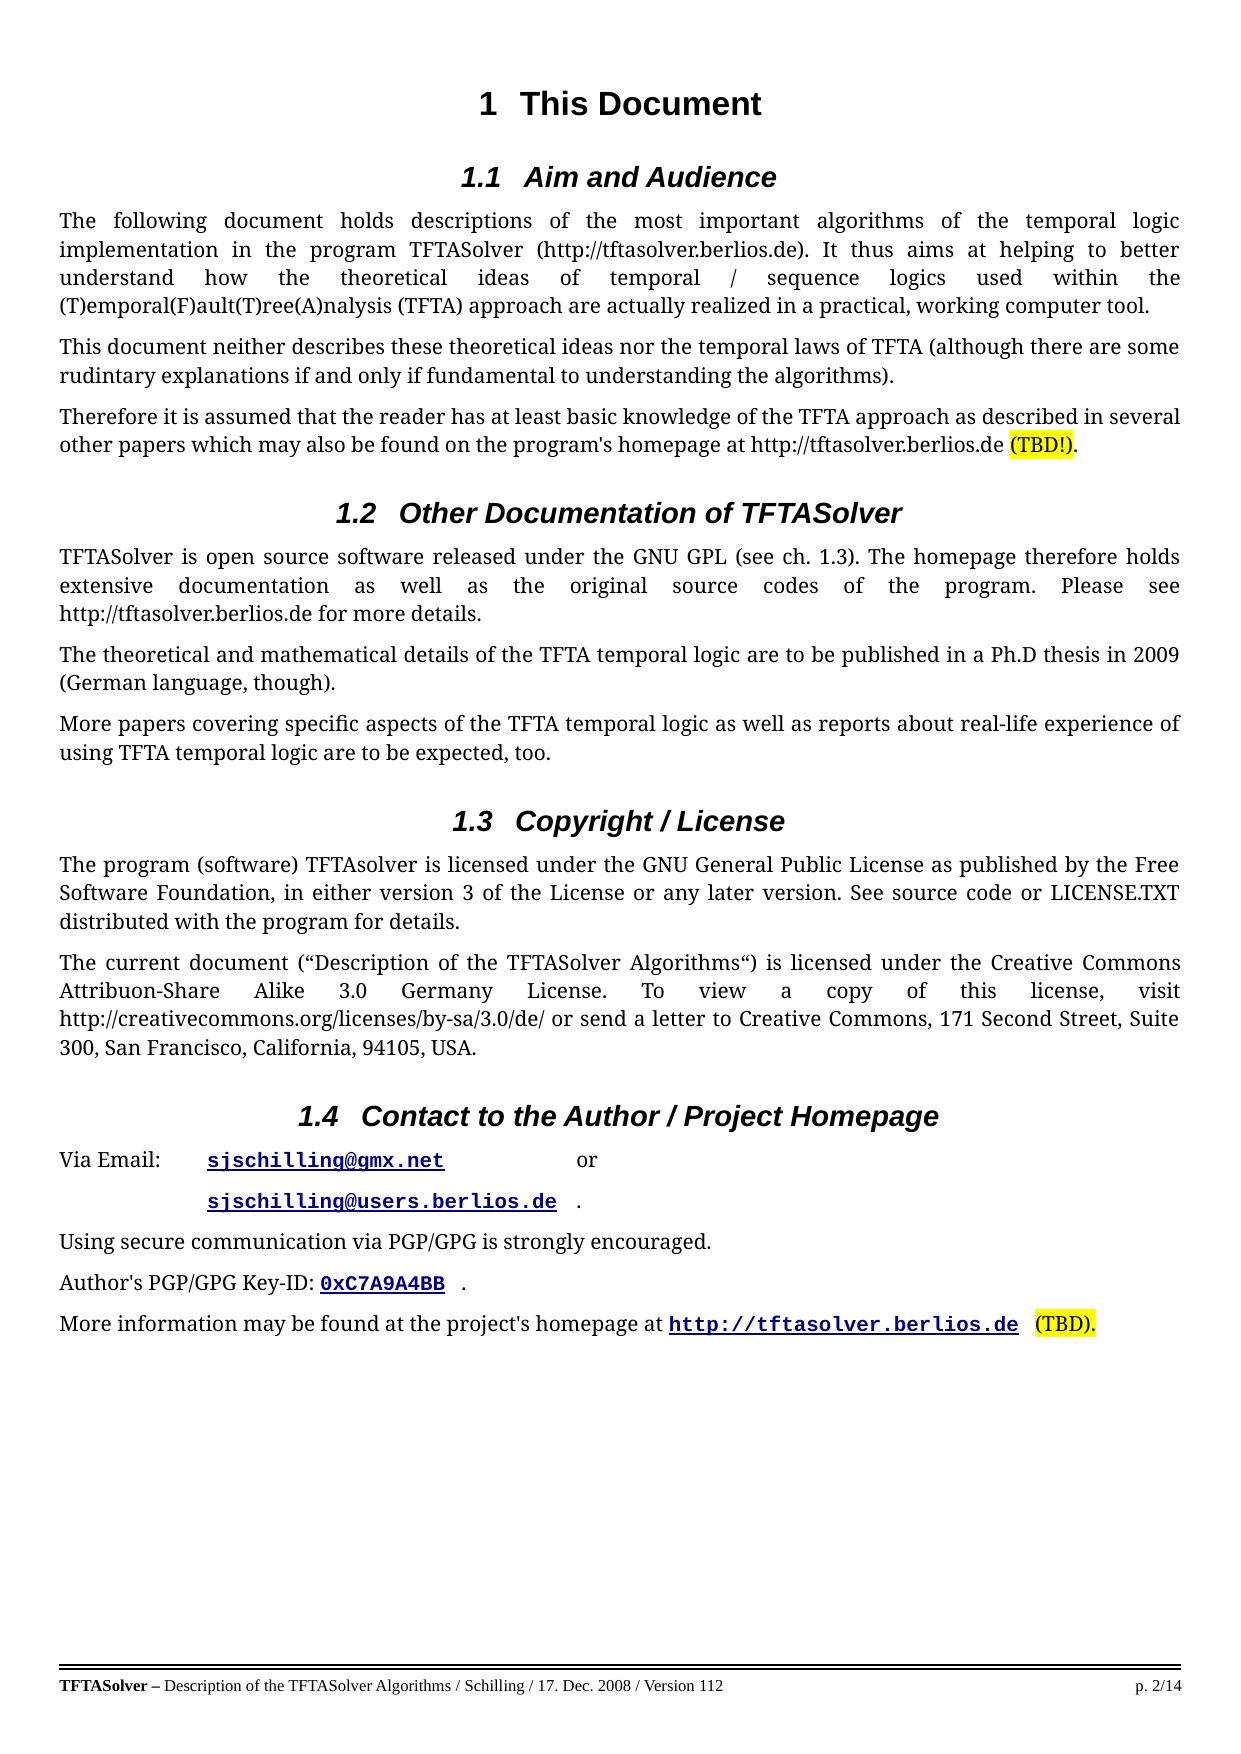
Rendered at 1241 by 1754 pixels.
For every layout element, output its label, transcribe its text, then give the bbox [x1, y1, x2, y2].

subtitle Copyright / License [59, 804, 1181, 837]
text TFTASolver is open source software released under the GNU GPL (see ch. 1.3). The homepage therefore holds extensive documentation as well as the original source codes of the program. Please see http://tftasolver.berlios.de for more details. [59, 542, 1181, 628]
text The following document holds descriptions of the most important algorithms of the temporal logic implementation in the program TFTASolver (http://tftasolver.berlios.de). It thus aims at helping to better understand how the theoretical ideas of temporal / sequence logics used within the (T)emporal(F)ault(T)ree(A)nalysis (TFTA) approach are actually realized in a practical, working computer tool. [59, 206, 1181, 320]
subtitle Aim and Audience [59, 160, 1181, 194]
subtitle Contact to the Author / Project Homepage [59, 1099, 1181, 1132]
subtitle Other Documentation of TFTASolver [59, 496, 1181, 530]
text Using secure communication via PGP/GPG is strongly encouraged. [59, 1227, 1181, 1256]
text More information may be found at the project's homepage at http://tftasolver.berlios.de (TBD). [59, 1309, 1181, 1338]
text This document neither describes these theoretical ideas nor the temporal laws of TFTA (although there are some rudintary explanations if and only if fundamental to understanding the algorithms). [59, 332, 1181, 389]
text The program (software) TFTAsolver is licensed under the GNU General Public License as published by the Free Software Foundation, in either version 3 of the License or any later version. See source code or LICENSE.TXT distributed with the program for details. [59, 850, 1181, 935]
text Author's PGP/GPG Key-ID: 0xC7A9A4BB . [59, 1268, 1181, 1297]
text Therefore it is assumed that the reader has at least basic knowledge of the TFTA approach as described in several other papers which may also be found on the program's homepage at http://tftasolver.berlios.de (TBD!). [59, 402, 1181, 459]
subtitle This Document [59, 84, 1181, 123]
text The current document (“Description of the TFTASolver Algorithms“) is licensed under the Creative Commons Attribuon-Share Alike 3.0 Germany License. To view a copy of this license, visit http://creativecommons.org/licenses/by-sa/3.0/de/ or send a letter to Creative Commons, 171 Second Street, Suite 300, San Francisco, California, 94105, USA. [59, 948, 1181, 1061]
text Via Email: sjschilling@gmx.net or [59, 1145, 1181, 1173]
text sjschilling@users.berlios.de . [59, 1186, 1181, 1214]
text The theoretical and mathematical details of the TFTA temporal logic are to be published in a Ph.D thesis in 2009 (German language, though). [59, 640, 1181, 697]
text More papers covering specific aspects of the TFTA temporal logic as well as reports about real-life experience of using TFTA temporal logic are to be expected, too. [59, 709, 1181, 766]
